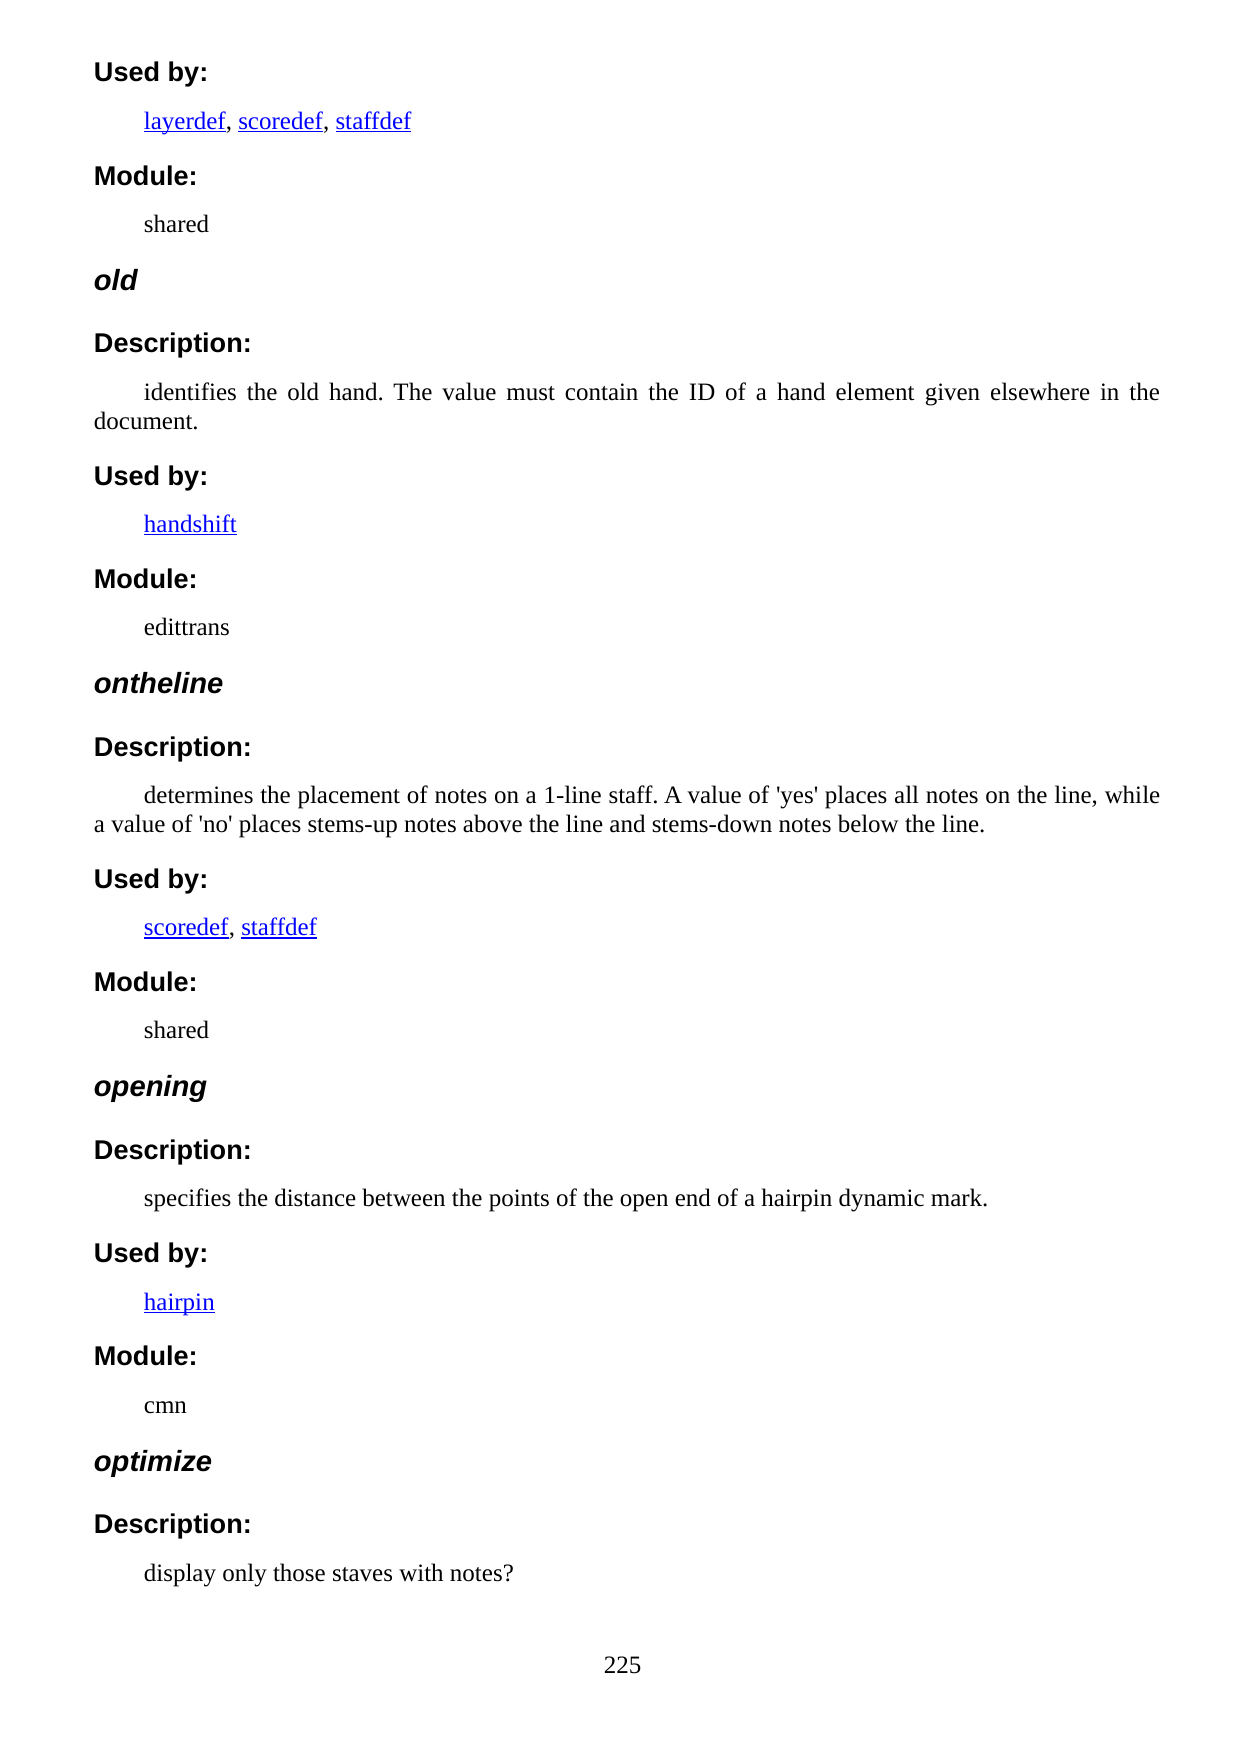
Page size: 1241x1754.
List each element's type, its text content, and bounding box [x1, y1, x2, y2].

subtitle Used by: [94, 459, 1162, 491]
subtitle ontheline [94, 666, 1162, 699]
text determines the placement of notes on a 1-line staff. A value of 'yes' places all notes on the line, while a value of 'no' places stems-up notes above the line and stems-down notes below the line. [94, 780, 1162, 838]
text identifies the old hand. The value must contain the ID of a hand element given elsewhere in the document. [94, 377, 1162, 434]
subtitle Description: [94, 731, 1162, 762]
text handshift [94, 509, 1162, 538]
text specifies the distance between the points of the open end of a hairpin dynamic mark. [94, 1183, 1162, 1212]
subtitle Description: [94, 1508, 1162, 1540]
subtitle Used by: [94, 56, 1162, 87]
text scoredef, staffdef [94, 912, 1162, 941]
subtitle Module: [94, 1340, 1162, 1372]
subtitle opening [94, 1069, 1162, 1103]
text hairpin [94, 1287, 1162, 1315]
text cmn [94, 1390, 1162, 1419]
text edittrans [94, 612, 1162, 641]
subtitle Used by: [94, 863, 1162, 894]
text shared [94, 1015, 1162, 1044]
subtitle Module: [94, 159, 1162, 191]
subtitle Description: [94, 327, 1162, 359]
subtitle Module: [94, 563, 1162, 594]
text shared [94, 209, 1162, 238]
subtitle Description: [94, 1134, 1162, 1165]
subtitle Used by: [94, 1237, 1162, 1268]
subtitle optimize [94, 1444, 1162, 1477]
text display only those staves with notes? [94, 1558, 1162, 1587]
subtitle Module: [94, 966, 1162, 997]
text layerdef, scoredef, staffdef [94, 106, 1162, 134]
subtitle old [94, 263, 1162, 296]
